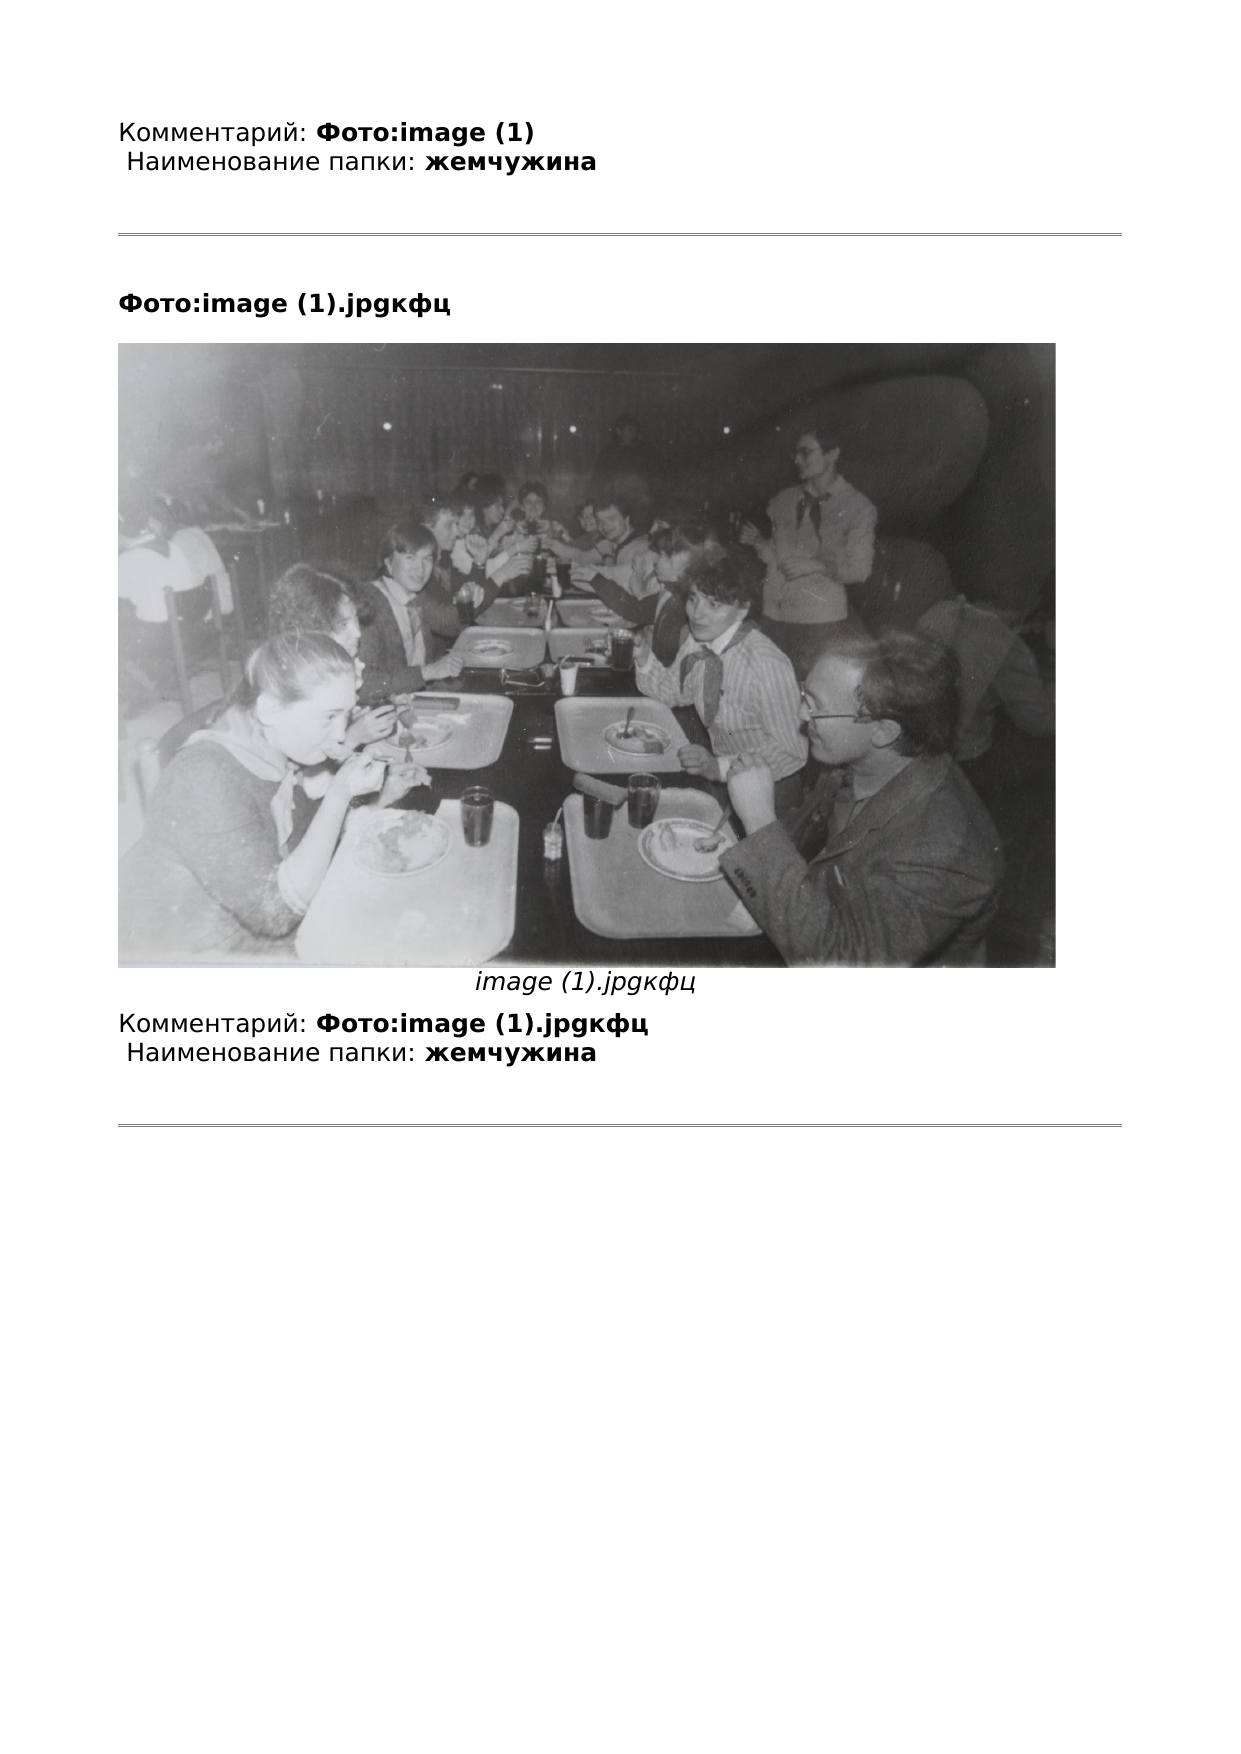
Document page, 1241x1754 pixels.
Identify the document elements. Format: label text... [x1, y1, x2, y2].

subtitle Фото:image (1).jpgкфц [118, 289, 1122, 319]
text image (1).jpgкфц [118, 968, 1056, 997]
picture [118, 343, 1056, 968]
text Комментарий: Фото:image (1) Наименование папки: жемчужина [118, 118, 1122, 206]
text Комментарий: Фото:image (1).jpgкфц Наименование папки: жемчужина [118, 1009, 1122, 1097]
